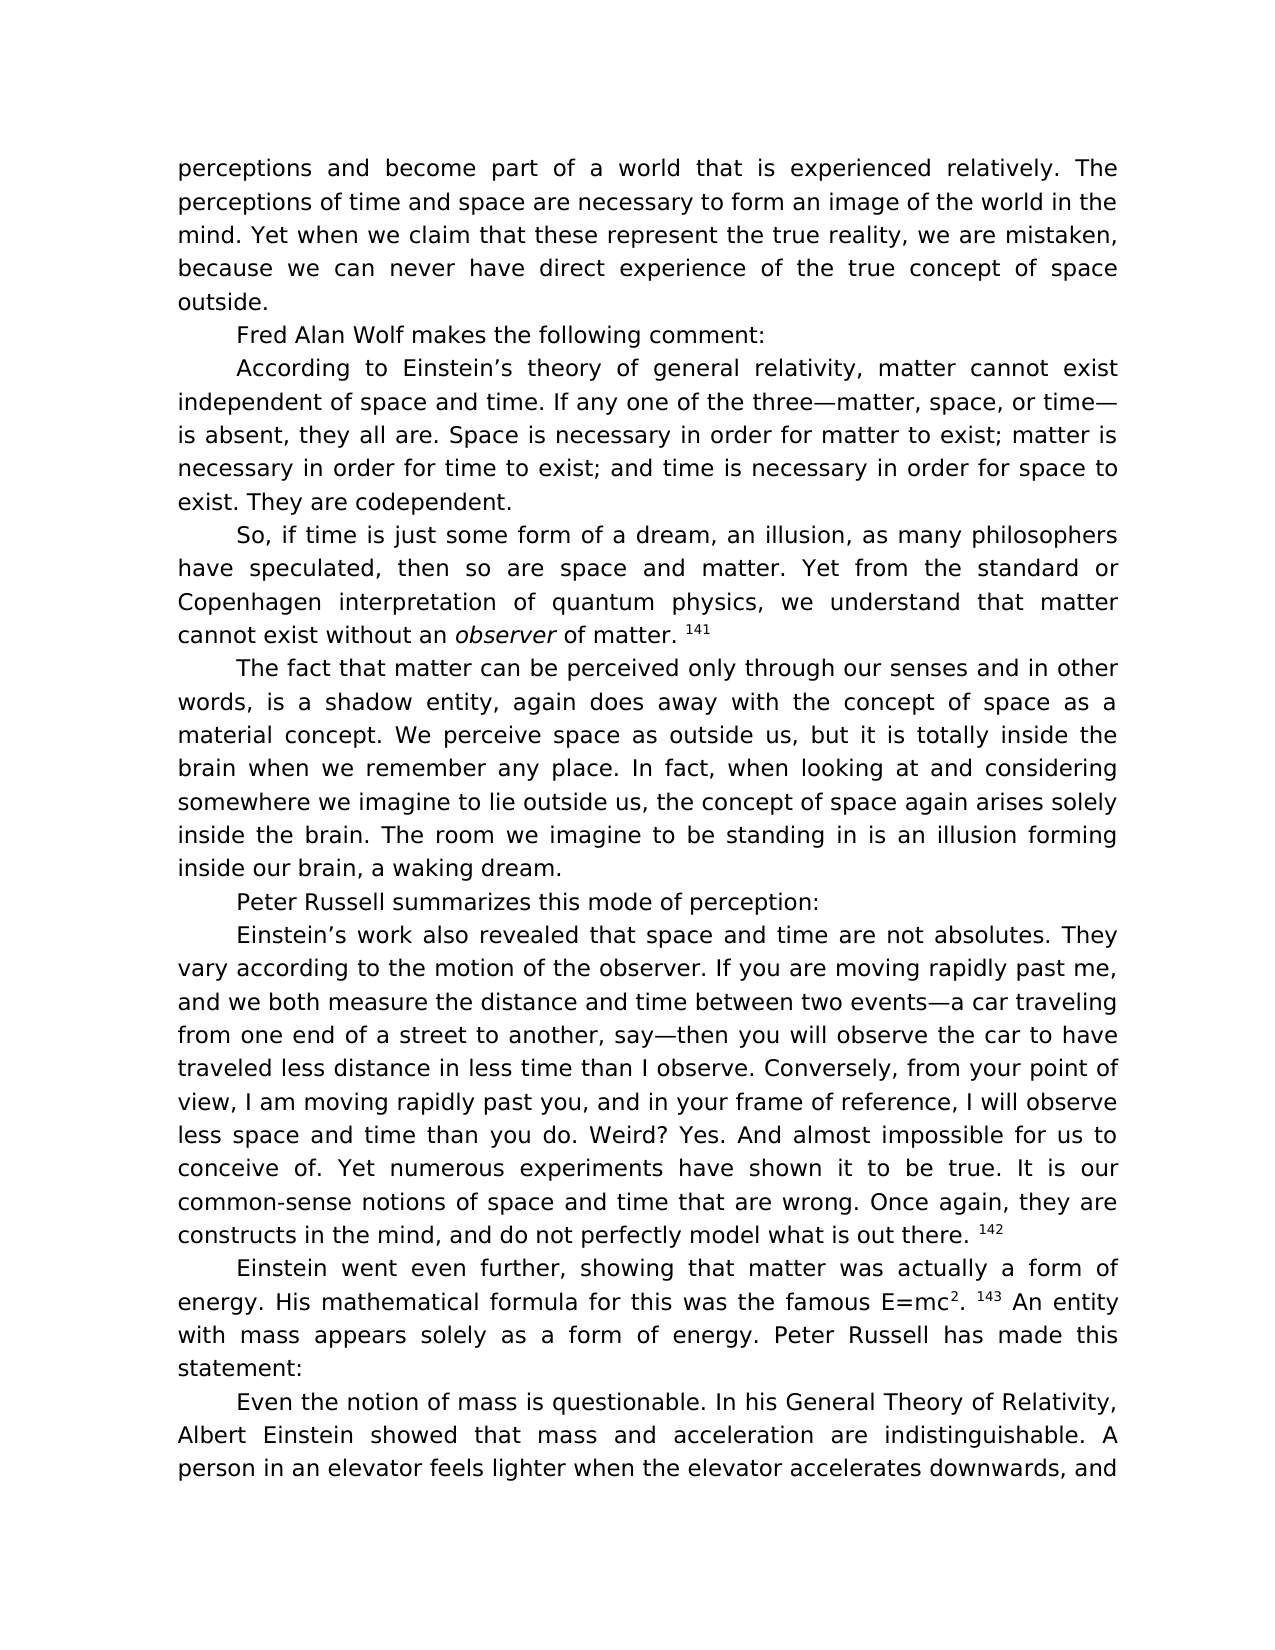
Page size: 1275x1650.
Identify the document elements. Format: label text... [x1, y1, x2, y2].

text According to Einstein’s theory of general relativity, matter cannot exist independent of space and time. If any one of the three—matter, space, or time—is absent, they all are. Space is necessary in order for matter to exist; matter is necessary in order for time to exist; and time is necessary in order for space to exist. They are codependent. [177, 350, 1119, 517]
text perceptions and become part of a world that is experienced relatively. The perceptions of time and space are necessary to form an image of the world in the mind. Yet when we claim that these represent the true reality, we are mistaken, because we can never have direct experience of the true concept of space outside. [177, 150, 1119, 317]
text The fact that matter can be perceived only through our senses and in other words, is a shadow entity, again does away with the concept of space as a material concept. We perceive space as outside us, but it is totally inside the brain when we remember any place. In fact, when looking at and considering somewhere we imagine to lie outside us, the concept of space again arises solely inside the brain. The room we imagine to be standing in is an illusion forming inside our brain, a waking dream. [177, 650, 1119, 883]
text Peter Russell summarizes this mode of perception: [177, 883, 1119, 917]
text Einstein’s work also revealed that space and time are not absolutes. They vary according to the motion of the observer. If you are moving rapidly past me, and we both measure the distance and time between two events—a car traveling from one end of a street to another, say—then you will observe the car to have traveled less distance in less time than I observe. Conversely, from your point of view, I am moving rapidly past you, and in your frame of reference, I will observe less space and time than you do. Weird? Yes. And almost impossible for us to conceive of. Yet numerous experiments have shown it to be true. It is our common-sense notions of space and time that are wrong. Once again, they are constructs in the mind, and do not perfectly model what is out there. 142 [177, 917, 1119, 1250]
text Einstein went even further, showing that matter was actually a form of energy. His mathematical formula for this was the famous E=mc2. 143 An entity with mass appears solely as a form of energy. Peter Russell has made this statement: [177, 1250, 1119, 1383]
text So, if time is just some form of a dream, an illusion, as many philosophers have speculated, then so are space and matter. Yet from the standard or Copenhagen interpretation of quantum physics, we understand that matter cannot exist without an observer of matter. 141 [177, 517, 1119, 650]
text Fred Alan Wolf makes the following comment: [177, 317, 1119, 350]
text Even the notion of mass is questionable. In his General Theory of Relativity, Albert Einstein showed that mass and acceleration are indistinguishable. A person in an elevator feels lighter when the elevator accelerates downwards, and [177, 1383, 1119, 1483]
